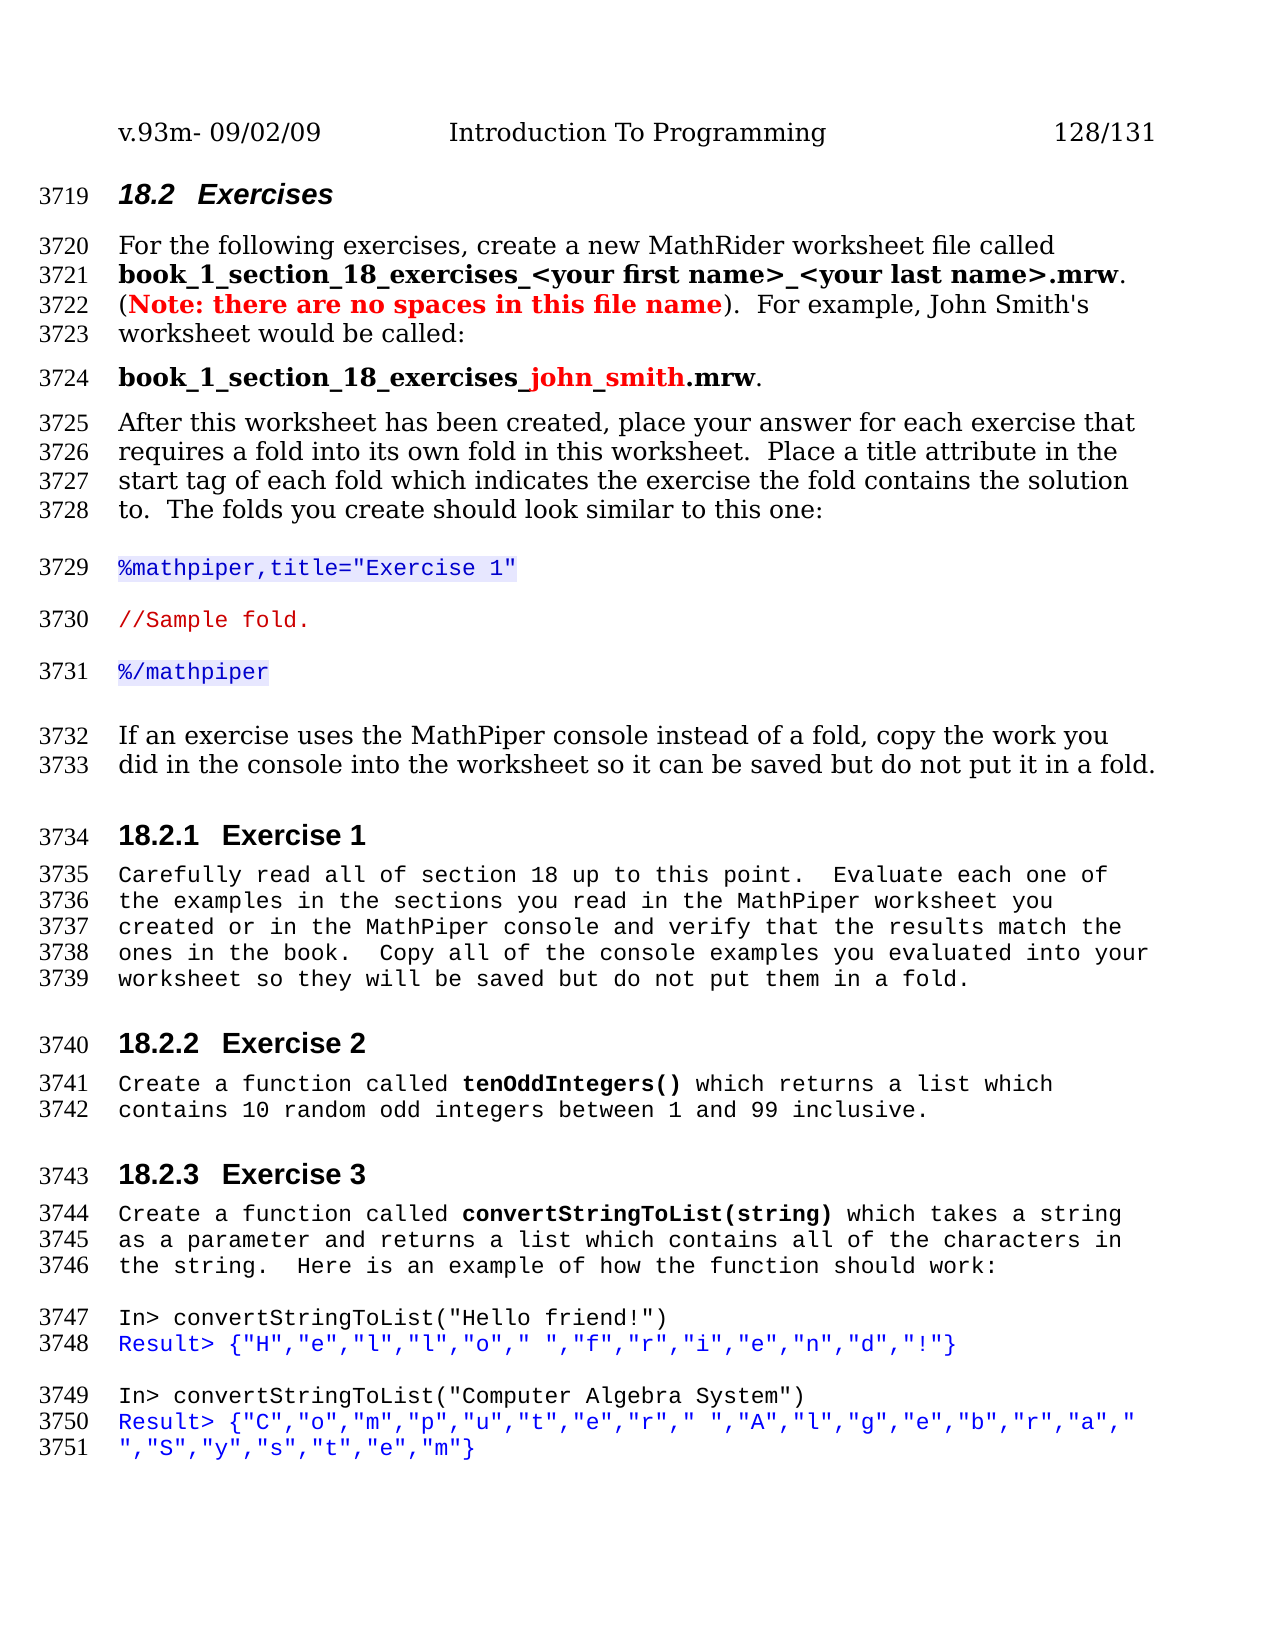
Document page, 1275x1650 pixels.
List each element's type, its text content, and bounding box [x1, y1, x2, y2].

text After this worksheet has been created, place your answer for each exercise that requires a fold into its own fold in this worksheet. Place a title attribute in the start tag of each fold which indicates the exercise the fold contains the solution to. The folds you create should look similar to this one: [118, 408, 1157, 524]
text Result> {"C","o","m","p","u","t","e","r"," ","A","l","g","e","b","r","a"," ","S","y","s","t","e","m"} [118, 1410, 1157, 1462]
subtitle Exercises [118, 177, 1157, 210]
text If an exercise uses the MathPiper console instead of a fold, copy the work you did in the console into the worksheet so it can be saved but do not put it in a fold. [118, 721, 1157, 779]
subtitle Exercise 3 [118, 1157, 1157, 1191]
text Create a function called convertStringToList(string) which takes a string as a parameter and returns a list which contains all of the characters in the string. Here is an example of how the function should work: [118, 1202, 1157, 1280]
text //Sample fold. [118, 608, 1157, 634]
text In> convertStringToList("Hello friend!") [118, 1306, 1157, 1332]
text For the following exercises, create a new MathRider worksheet file called book_1_section_18_exercises_<your first name>_<your last name>.mrw. (Note: there are no spaces in this file name). For example, John Smith's worksheet would be called: [118, 231, 1157, 348]
subtitle Exercise 1 [118, 818, 1157, 852]
text book_1_section_18_exercises_john_smith.mrw. [118, 363, 1157, 393]
text %mathpiper,title="Exercise 1" [118, 556, 1157, 582]
text In> convertStringToList("Computer Algebra System") [118, 1384, 1157, 1410]
text Create a function called tenOddIntegers() which returns a list which contains 10 random odd integers between 1 and 99 inclusive. [118, 1072, 1157, 1124]
subtitle Exercise 2 [118, 1027, 1157, 1060]
text %/mathpiper [118, 660, 1157, 686]
text Carefully read all of section 18 up to this point. Evaluate each one of the examples in the sections you read in the MathPiper worksheet you created or in the MathPiper console and verify that the results match the ones in the book. Copy all of the console examples you evaluated into your worksheet so they will be saved but do not put them in a fold. [118, 864, 1157, 993]
text Result> {"H","e","l","l","o"," ","f","r","i","e","n","d","!"} [118, 1332, 1157, 1358]
